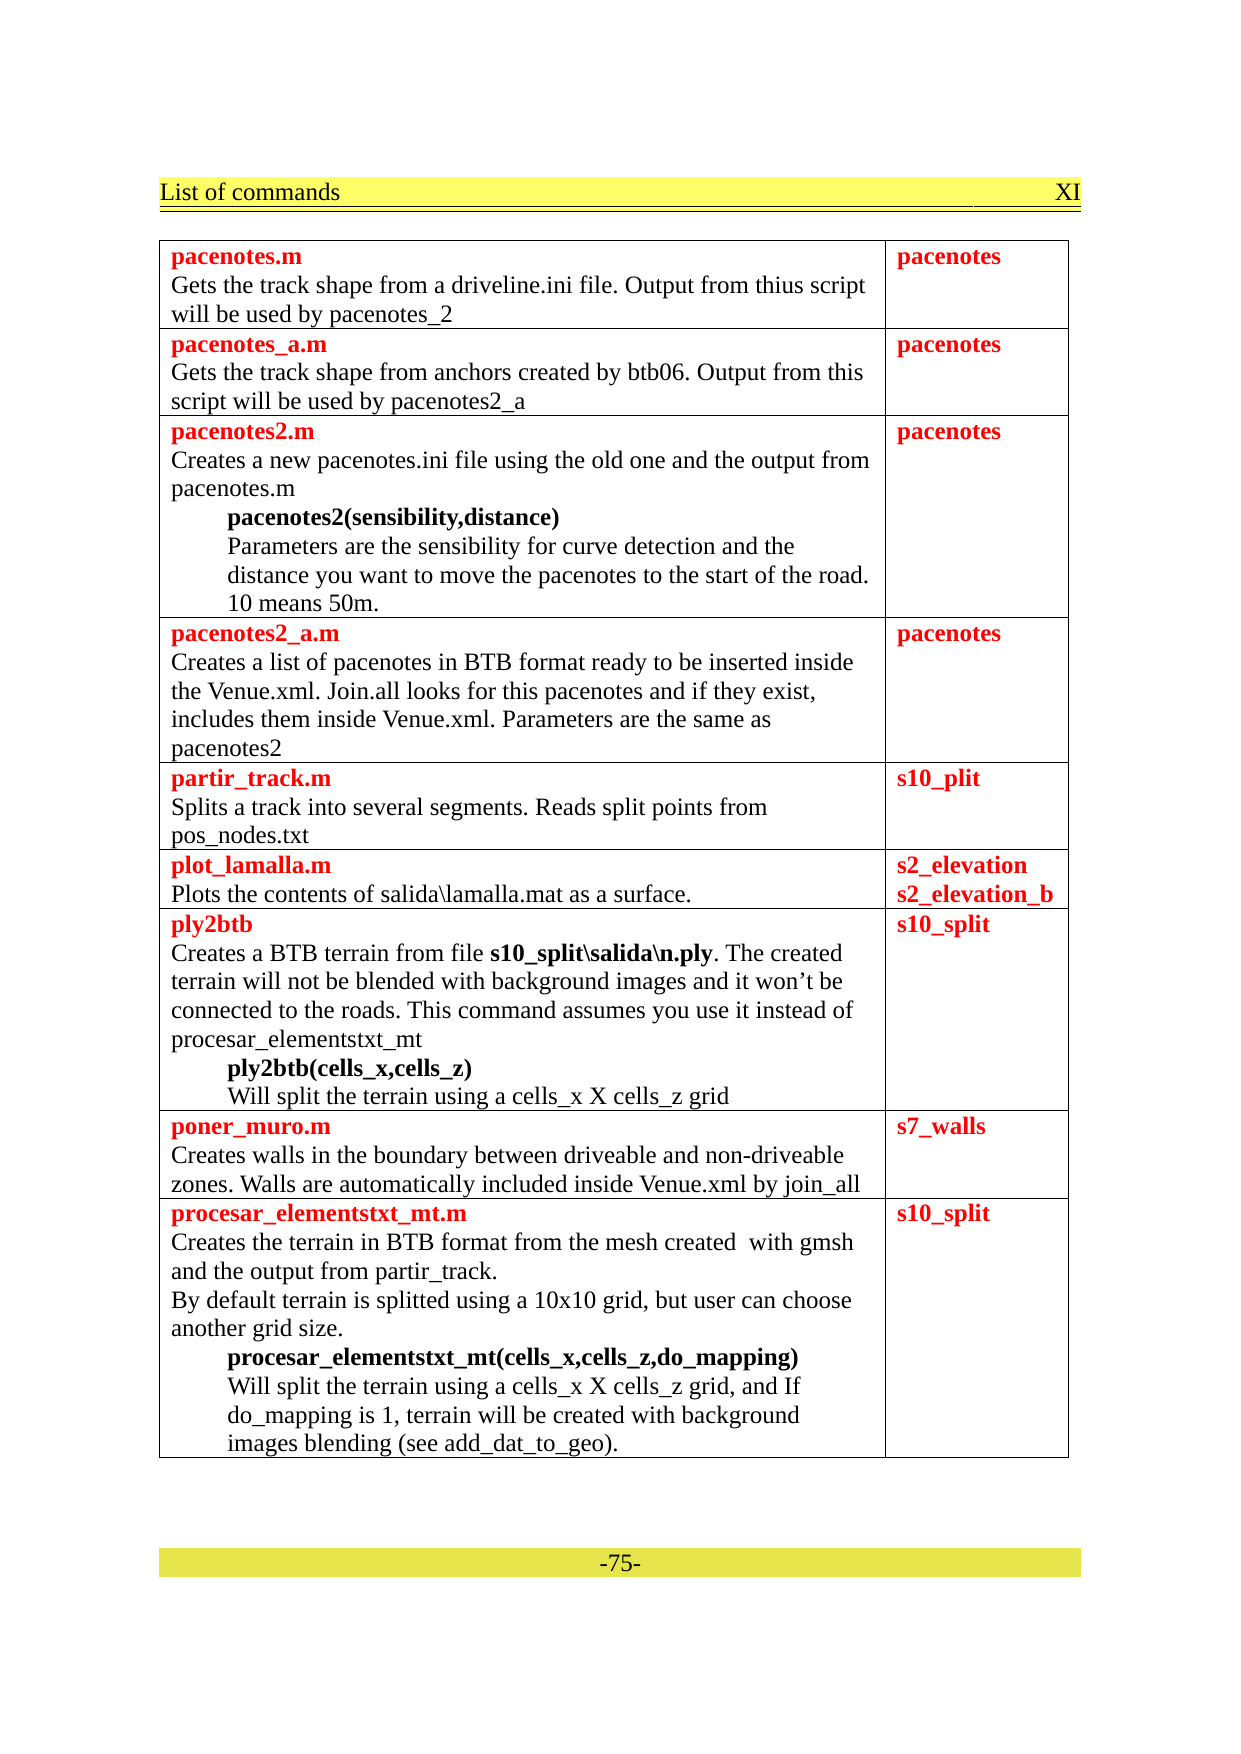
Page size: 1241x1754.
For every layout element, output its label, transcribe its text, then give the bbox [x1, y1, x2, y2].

table_cell pacenotes [886, 329, 1068, 415]
table_cell poner_muro.m Creates walls in the boundary between driveable and non-driveable zones. Walls are automatically included inside Venue.xml by join_all [160, 1111, 885, 1197]
table_cell s10_split [886, 909, 1068, 1110]
table_cell partir_track.m Splits a track into several segments. Reads split points from pos_nodes.txt [160, 763, 885, 849]
table_cell pacenotes2_a.m Creates a list of pacenotes in BTB format ready to be inserted inside the Venue.xml. Join.all looks for this pacenotes and if they exist, includes them inside Venue.xml. Parameters are the same as pacenotes2 [160, 618, 885, 762]
table_cell pacenotes [886, 618, 1068, 762]
table_cell pacenotes_a.m Gets the track shape from anchors created by btb06. Output from this script will be used by pacenotes2_a [160, 329, 885, 415]
table_cell s7_walls [886, 1111, 1068, 1197]
table_cell s2_elevation s2_elevation_b [886, 850, 1068, 908]
table_cell procesar_elementstxt_mt.m Creates the terrain in BTB format from the mesh created with gmsh and the output from partir_track. By default terrain is splitted using a 10x10 grid, but user can choose another grid size. procesar_elementstxt_mt(cells_x,cells_z,do_mapping) Will split the terrain using a cells_x X cells_z grid, and If do_mapping is 1, terrain will be created with background images blending (see add_dat_to_geo). [160, 1199, 885, 1457]
table_cell pacenotes [886, 241, 1068, 328]
table_cell pacenotes [886, 416, 1068, 617]
table_cell pacenotes2.m Creates a new pacenotes.ini file using the old one and the output from pacenotes.m pacenotes2(sensibility,distance) Parameters are the sensibility for curve detection and the distance you want to move the pacenotes to the start of the road. 10 means 50m. [160, 416, 885, 617]
table_cell plot_lamalla.m Plots the contents of salida\lamalla.mat as a surface. [160, 850, 885, 908]
table_cell ply2btb Creates a BTB terrain from file s10_split\salida\n.ply. The created terrain will not be blended with background images and it won’t be connected to the roads. This command assumes you use it instead of procesar_elementstxt_mt ply2btb(cells_x,cells_z) Will split the terrain using a cells_x X cells_z grid [160, 909, 885, 1110]
table_cell pacenotes.m Gets the track shape from a driveline.ini file. Output from thius script will be used by pacenotes_2 [160, 241, 885, 328]
table_cell s10_split [886, 1199, 1068, 1457]
table_cell s10_plit [886, 763, 1068, 849]
